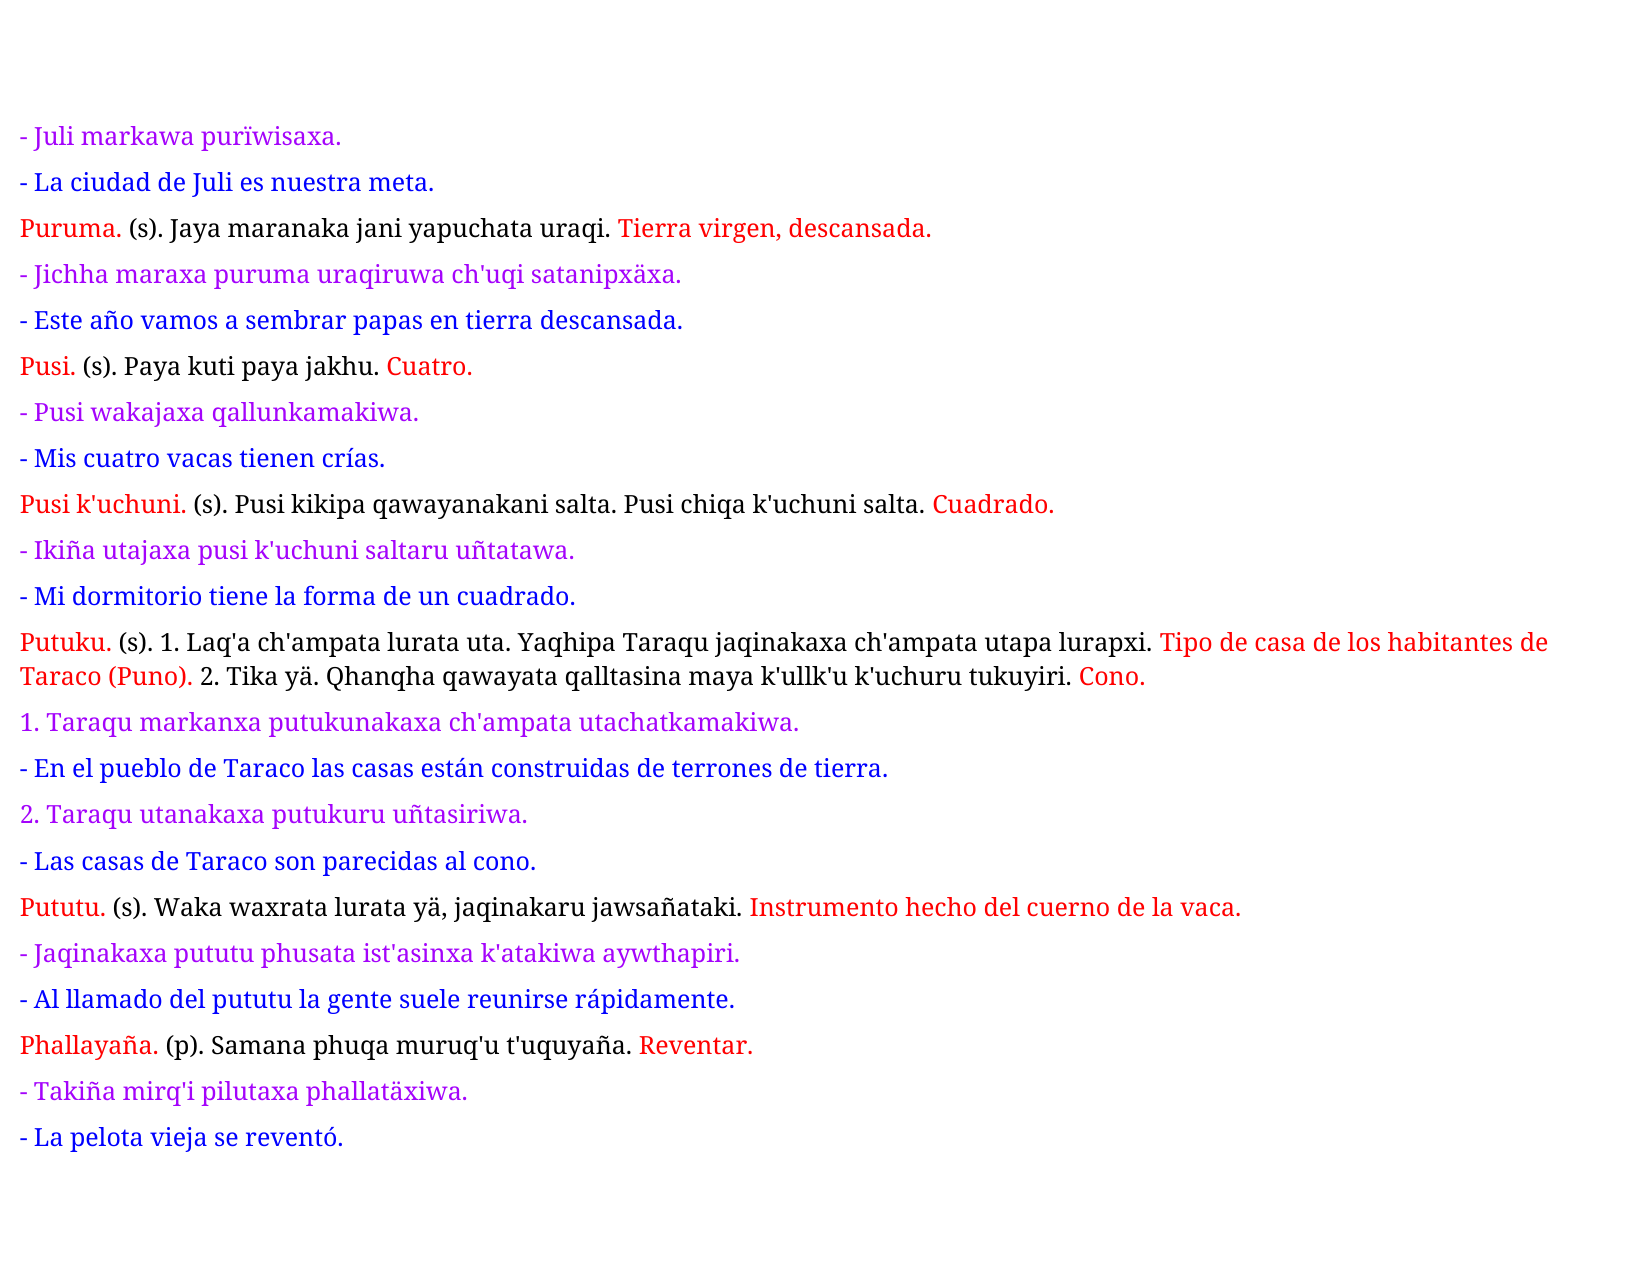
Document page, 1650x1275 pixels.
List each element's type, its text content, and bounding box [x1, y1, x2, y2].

text 1. Taraqu markanxa putukunakaxa ch'ampata utachatkamakiwa. [19, 705, 1616, 739]
text - Mi dormitorio tiene la forma de un cuadrado. [19, 579, 1616, 613]
text Putuku. (s). 1. Laq'a ch'ampata lurata uta. Yaqhipa Taraqu jaqinakaxa ch'ampata utapa lurapxi. Tipo de casa de los habitantes de Taraco (Puno). 2. Tika yä. Qhanqha qawayata qalltasina maya k'ullk'u k'uchuru tukuyiri. Cono. [19, 625, 1616, 693]
text - Este año vamos a sembrar papas en tierra descansada. [19, 303, 1616, 337]
text - Al llamado del pututu la gente suele reunirse rápidamente. [19, 981, 1616, 1015]
text - Jichha maraxa puruma uraqiruwa ch'uqi satanipxäxa. [19, 257, 1616, 291]
text - Las casas de Taraco son parecidas al cono. [19, 843, 1616, 877]
text - En el pueblo de Taraco las casas están construidas de terrones de tierra. [19, 751, 1616, 785]
text - Mis cuatro vacas tienen crías. [19, 441, 1616, 475]
text - La pelota vieja se reventó. [19, 1119, 1616, 1153]
text Phallayaña. (p). Samana phuqa muruq'u t'uquyaña. Reventar. [19, 1027, 1616, 1061]
text Pututu. (s). Waka waxrata lurata yä, jaqinakaru jawsañataki. Instrumento hecho del cuerno de la vaca. [19, 889, 1616, 923]
text Pusi. (s). Paya kuti paya jakhu. Cuatro. [19, 349, 1616, 383]
text Puruma. (s). Jaya maranaka jani yapuchata uraqi. Tierra virgen, descansada. [19, 211, 1616, 245]
text - Jaqinakaxa pututu phusata ist'asinxa k'atakiwa aywthapiri. [19, 935, 1616, 969]
text - Takiña mirq'i pilutaxa phallatäxiwa. [19, 1073, 1616, 1107]
text - Ikiña utajaxa pusi k'uchuni saltaru uñtatawa. [19, 533, 1616, 567]
text Pusi k'uchuni. (s). Pusi kikipa qawayanakani salta. Pusi chiqa k'uchuni salta. Cuadrado. [19, 487, 1616, 521]
text 2. Taraqu utanakaxa putukuru uñtasiriwa. [19, 797, 1616, 831]
text - La ciudad de Juli es nuestra meta. [19, 164, 1616, 199]
text - Juli markawa purïwisaxa. [19, 118, 1616, 153]
text - Pusi wakajaxa qallunkamakiwa. [19, 395, 1616, 429]
